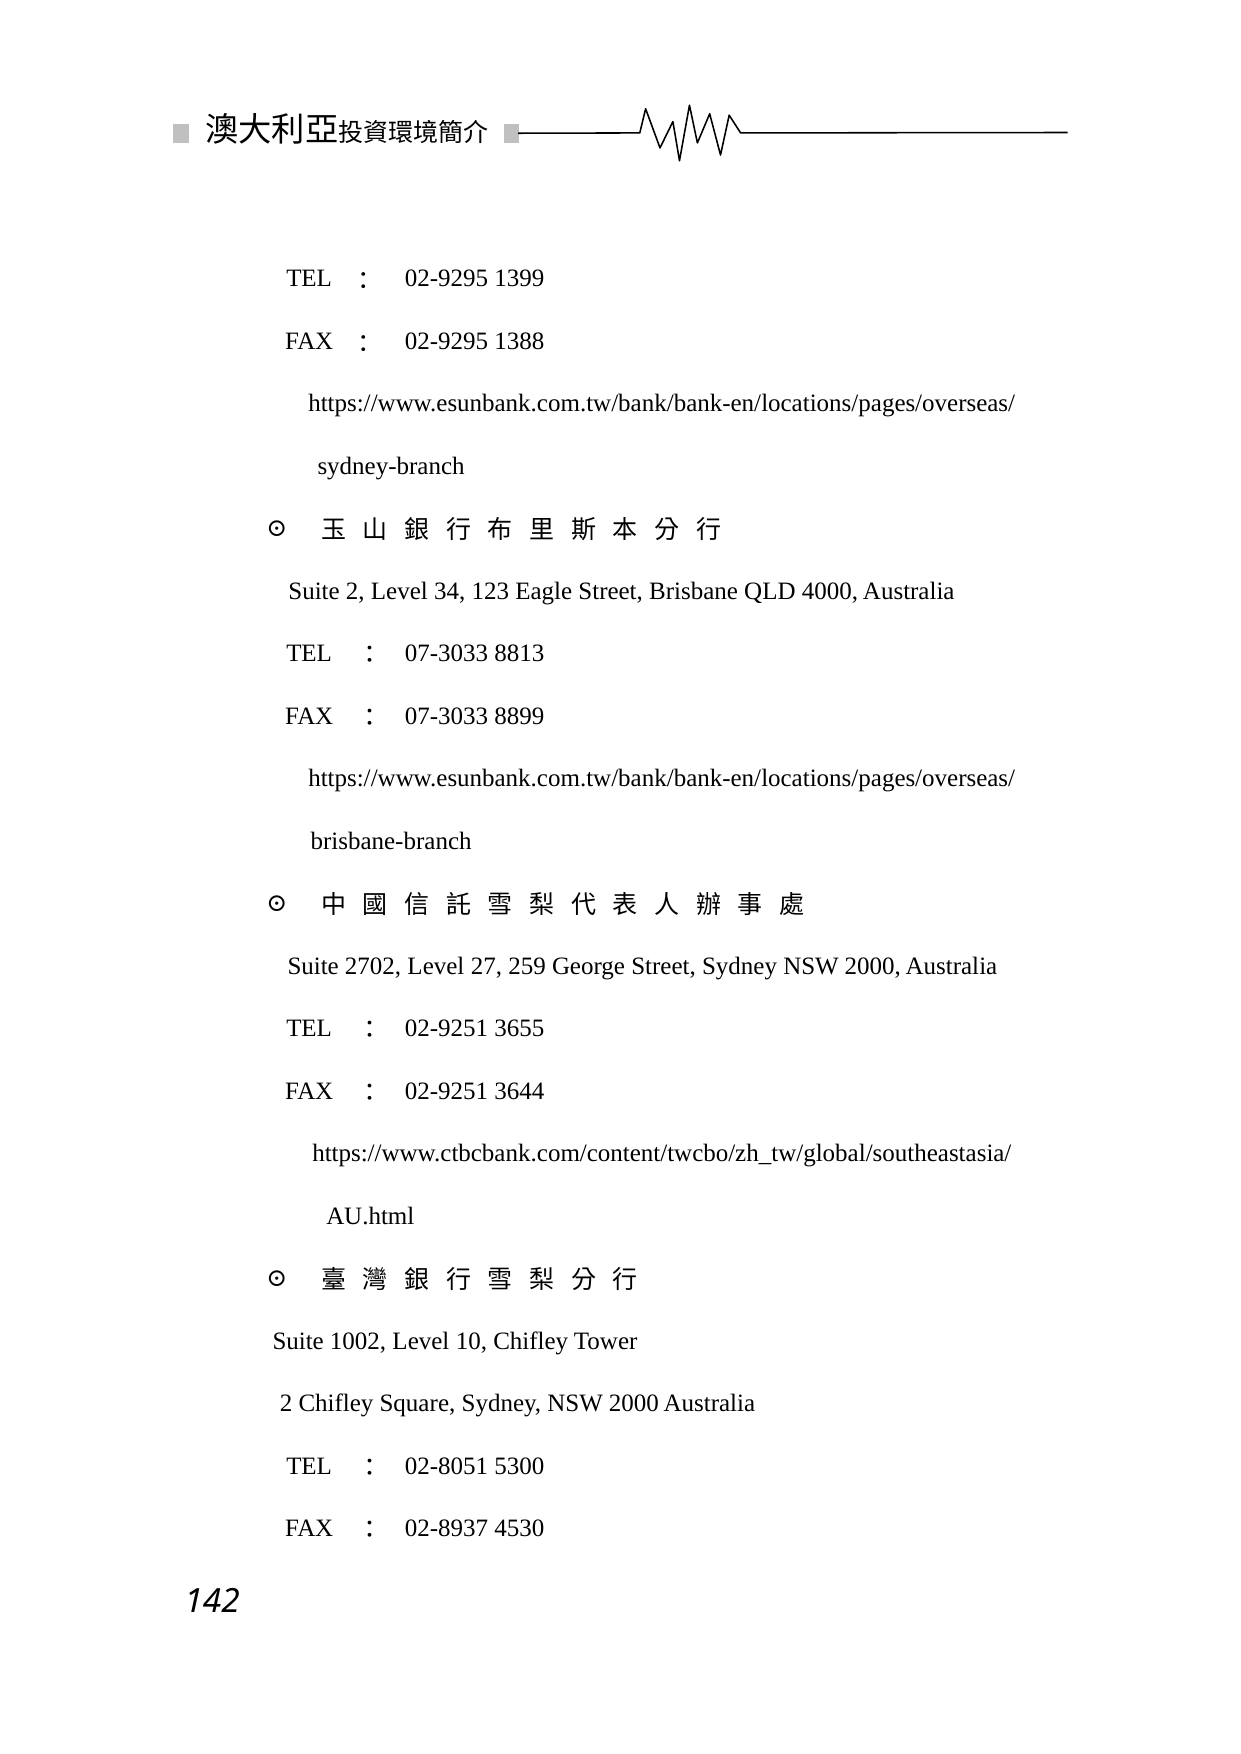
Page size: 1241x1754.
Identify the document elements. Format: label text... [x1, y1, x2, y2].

text TEL：02-9251 3655 [232, 986, 1058, 1049]
text https://www.ctbcbank.com/content/twcbo/zh_tw/global/southeastasia/AU.html [269, 1111, 1058, 1236]
text TEL：07-3033 8813 [232, 611, 1058, 674]
text Suite 2, Level 34, 123 Eagle Street, Brisbane QLD 4000, Australia [232, 549, 1058, 611]
text FAX：07-3033 8899 [232, 674, 1058, 736]
text FAX：02-9295 1388 [232, 299, 1058, 361]
text ⊙ 中國信託雪梨代表人辦事處 [232, 861, 1058, 924]
text FAX：02-8937 4530 [232, 1486, 1058, 1549]
text 2 Chifley Square, Sydney, NSW 2000 Australia [232, 1361, 1058, 1424]
text ⊙ 臺灣銀行雪梨分行 [232, 1236, 1058, 1299]
text Suite 2702, Level 27, 259 George Street, Sydney NSW 2000, Australia [232, 924, 1058, 986]
text https://www.esunbank.com.tw/bank/bank-en/locations/pages/overseas/brisbane-branch [269, 736, 1058, 861]
text https://www.esunbank.com.tw/bank/bank-en/locations/pages/overseas/sydney-branch [269, 361, 1058, 486]
text FAX：02-9251 3644 [232, 1049, 1058, 1111]
text ⊙ 玉山銀行布里斯本分行 [232, 486, 1058, 549]
text TEL：02-9295 1399 [232, 236, 1058, 299]
text TEL：02-8051 5300 [232, 1424, 1058, 1486]
text Suite 1002, Level 10, Chifley Tower [232, 1299, 1058, 1361]
